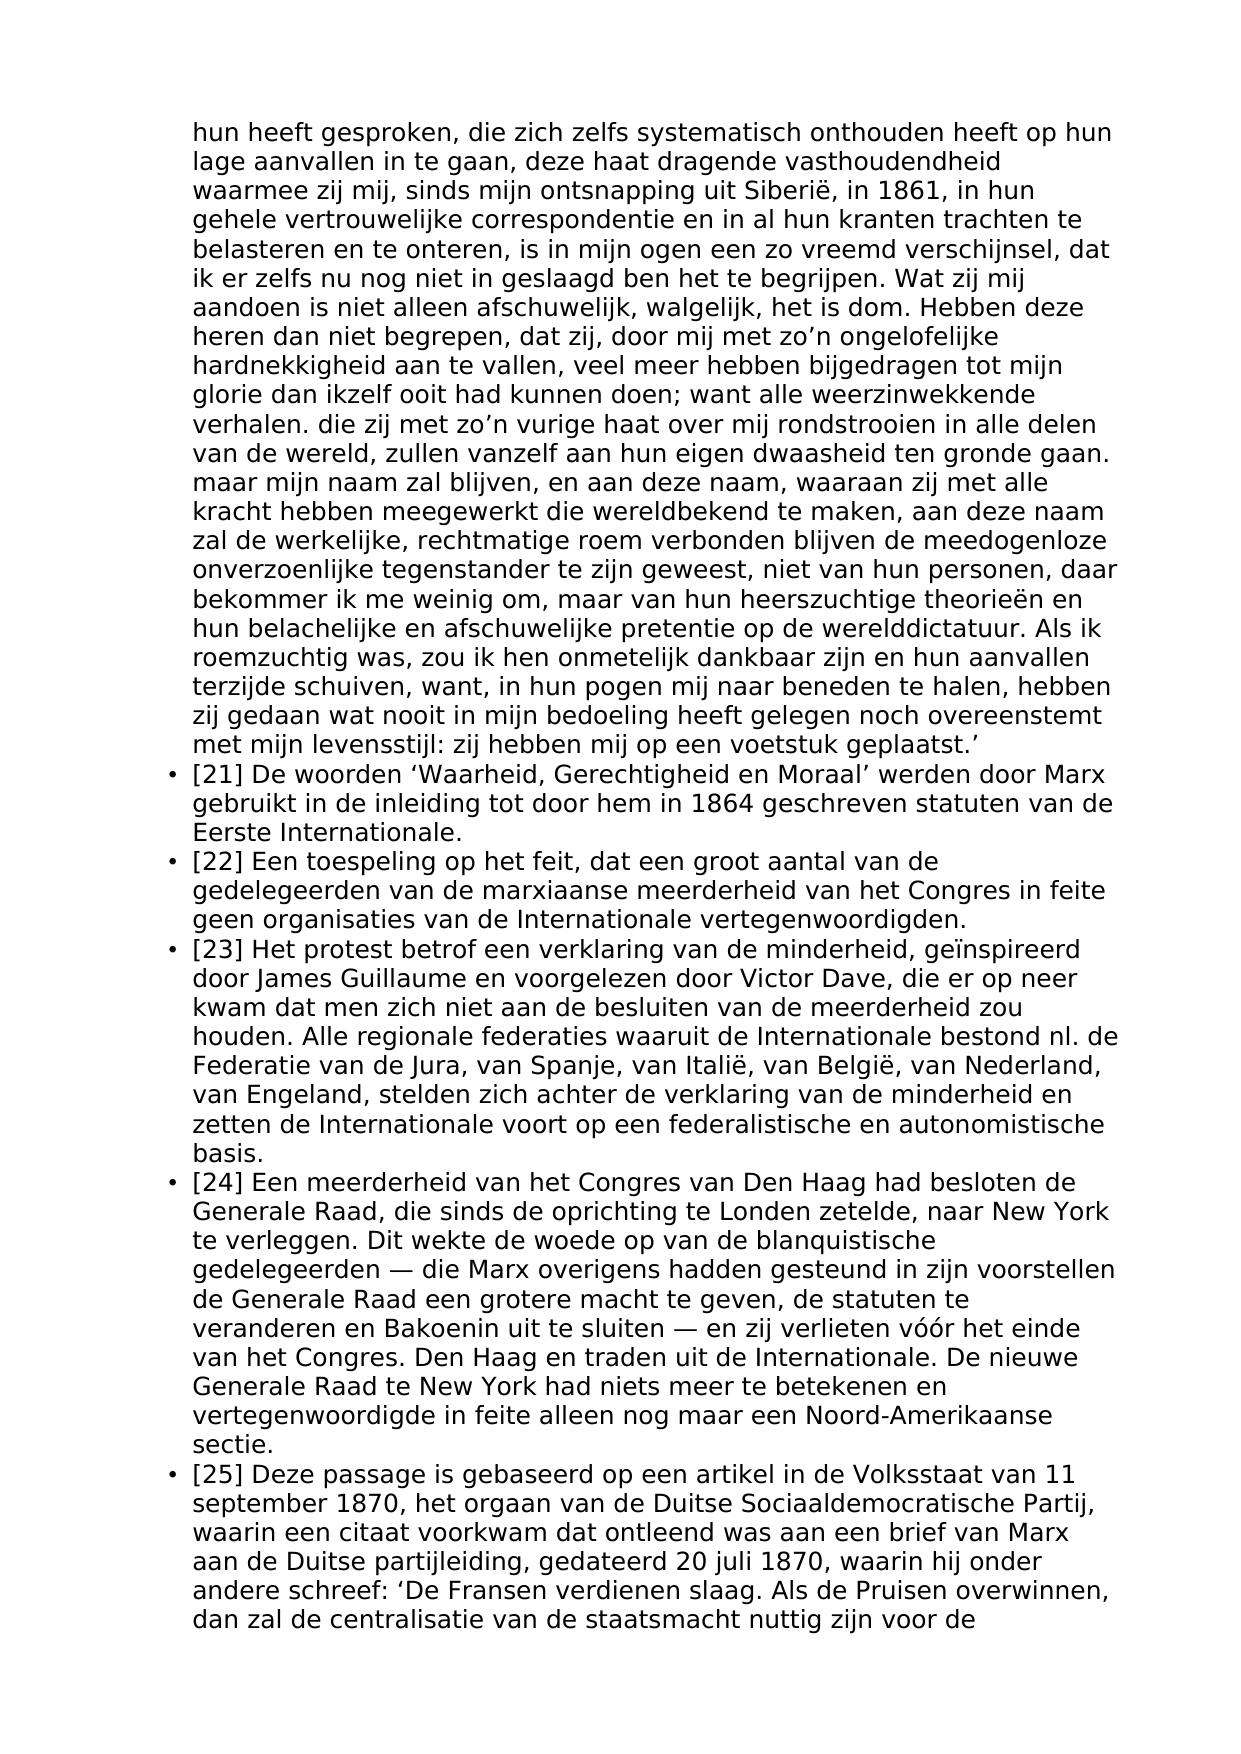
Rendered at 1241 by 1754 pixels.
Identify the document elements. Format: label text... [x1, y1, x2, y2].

list [24] Een meerderheid van het Congres van Den Haag had besloten de Generale Raad, die sinds de oprichting te Londen zetelde, naar New York te verleggen. Dit wekte de woede op van de blanquistische gedelegeerden — die Marx overigens hadden gesteund in zijn voorstellen de Generale Raad een grotere macht te geven, de statuten te veranderen en Bakoenin uit te sluiten — en zij verlieten vóór het einde van het Congres. Den Haag en traden uit de Internationale. De nieuwe Generale Raad te New York had niets meer te betekenen en vertegenwoordigde in feite alleen nog maar een Noord-Amerikaanse sectie. [177, 1168, 1122, 1460]
list [22] Een toespeling op het feit, dat een groot aantal van de gedelegeerden van de marxiaanse meerderheid van het Congres in feite geen organisaties van de Internationale vertegenwoordigden. [177, 847, 1122, 935]
list [21] De woorden ‘Waarheid, Gerechtigheid en Moraal’ werden door Marx gebruikt in de inleiding tot door hem in 1864 geschreven statuten van de Eerste Internationale. [177, 760, 1122, 847]
list [25] Deze passage is gebaseerd op een artikel in de Volksstaat van 11 september 1870, het orgaan van de Duitse Sociaaldemocratische Partij, waarin een citaat voorkwam dat ontleend was aan een brief van Marx aan de Duitse partijleiding, gedateerd 20 juli 1870, waarin hij onder andere schreef: ‘De Fransen verdienen slaag. Als de Pruisen overwinnen, dan zal de centralisatie van de staatsmacht nuttig zijn voor de [177, 1460, 1122, 1635]
list hun heeft gesproken, die zich zelfs systematisch onthouden heeft op hun lage aanvallen in te gaan, deze haat dragende vasthoudendheid waarmee zij mij, sinds mijn ontsnapping uit Siberië, in 1861, in hun gehele vertrouwelijke correspondentie en in al hun kranten trachten te belasteren en te onteren, is in mijn ogen een zo vreemd verschijnsel, dat ik er zelfs nu nog niet in geslaagd ben het te begrijpen. Wat zij mij aandoen is niet alleen afschuwelijk, walgelijk, het is dom. Hebben deze heren dan niet begrepen, dat zij, door mij met zo’n ongelofelijke hardnekkigheid aan te vallen, veel meer hebben bijgedragen tot mijn glorie dan ikzelf ooit had kunnen doen; want alle weerzinwekkende verhalen. die zij met zo’n vurige haat over mij rondstrooien in alle delen van de wereld, zullen vanzelf aan hun eigen dwaasheid ten gronde gaan. maar mijn naam zal blijven, en aan deze naam, waaraan zij met alle kracht hebben meegewerkt die wereldbekend te maken, aan deze naam zal de werkelijke, rechtmatige roem verbonden blijven de meedogenloze onverzoenlijke tegenstander te zijn geweest, niet van hun personen, daar bekommer ik me weinig om, maar van hun heerszuchtige theorieën en hun belachelijke en afschuwelijke pretentie op de werelddictatuur. Als ik roemzuchtig was, zou ik hen onmetelijk dankbaar zijn en hun aanvallen terzijde schuiven, want, in hun pogen mij naar beneden te halen, hebben zij gedaan wat nooit in mijn bedoeling heeft gelegen noch overeenstemt met mijn levensstijl: zij hebben mij op een voetstuk geplaatst.’ [177, 118, 1122, 760]
list [23] Het protest betrof een verklaring van de minderheid, geïnspireerd door James Guillaume en voorgelezen door Victor Dave, die er op neer kwam dat men zich niet aan de besluiten van de meerderheid zou houden. Alle regionale federaties waaruit de Internationale bestond nl. de Federatie van de Jura, van Spanje, van Italië, van België, van Nederland, van Engeland, stelden zich achter de verklaring van de minderheid en zetten de Internationale voort op een federalistische en autonomistische basis. [177, 935, 1122, 1168]
